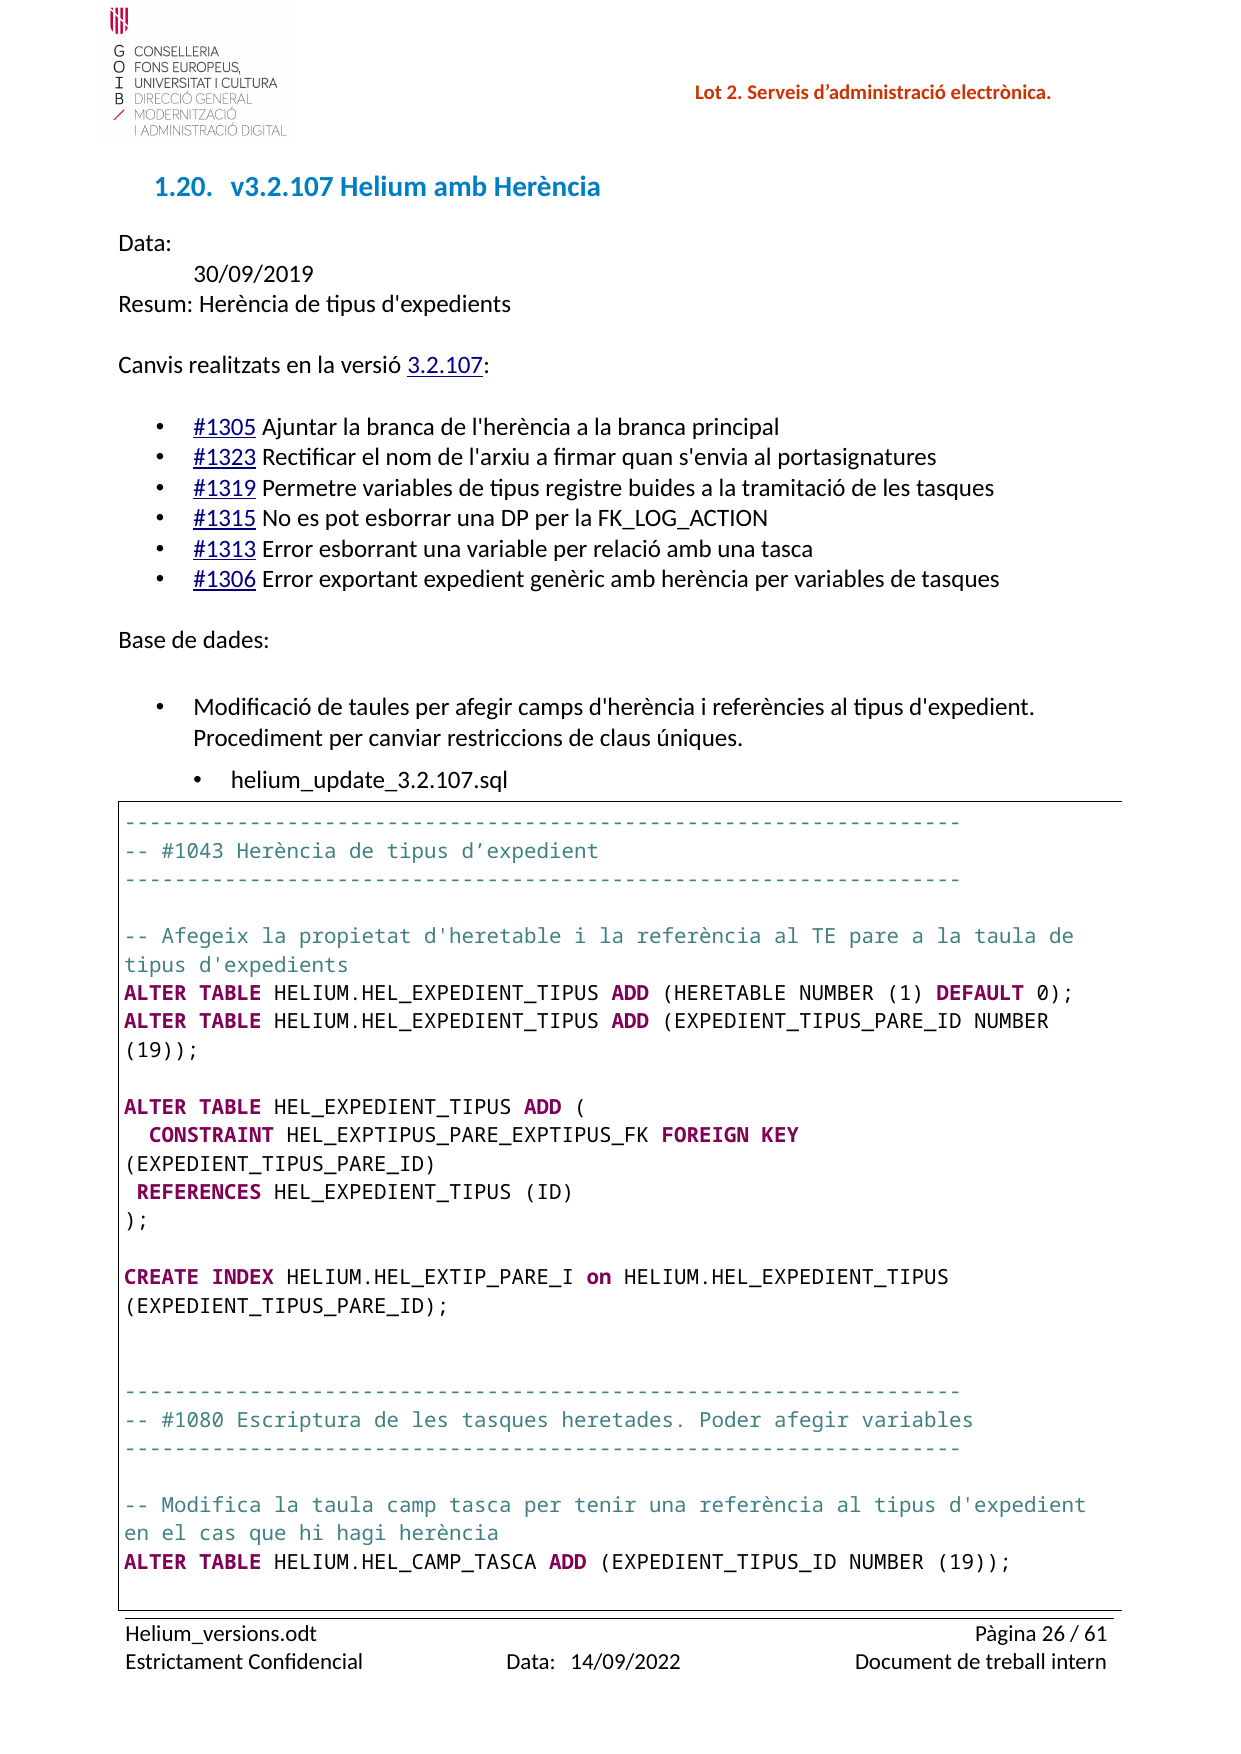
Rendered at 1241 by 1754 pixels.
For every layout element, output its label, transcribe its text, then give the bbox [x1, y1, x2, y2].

list #1323 Rectificar el nom de l'arxiu a firmar quan s'envia al portasignatures [156, 441, 1122, 472]
list #1315 No es pot esborrar una DP per la FK_LOG_ACTION [156, 502, 1122, 533]
list #1306 Error exportant expedient genèric amb herència per variables de tasques [156, 563, 1122, 594]
table_header ------------------------------------------------------------------- -- #1043 Herència de tipus d’expedient ------------------------------------------------------------------- -- Afegeix la propietat d'heretable i la referència al TE pare a la taula de tipus d'expedients ALTER TABLE HELIUM.HEL_EXPEDIENT_TIPUS ADD (HERETABLE NUMBER (1) DEFAULT 0); ALTER TABLE HELIUM.HEL_EXPEDIENT_TIPUS ADD (EXPEDIENT_TIPUS_PARE_ID NUMBER (19)); ALTER TABLE HEL_EXPEDIENT_TIPUS ADD ( CONSTRAINT HEL_EXPTIPUS_PARE_EXPTIPUS_FK FOREIGN KEY (EXPEDIENT_TIPUS_PARE_ID) REFERENCES HEL_EXPEDIENT_TIPUS (ID) ); CREATE INDEX HELIUM.HEL_EXTIP_PARE_I on HELIUM.HEL_EXPEDIENT_TIPUS (EXPEDIENT_TIPUS_PARE_ID); ------------------------------------------------------------------- -- #1080 Escriptura de les tasques heretades. Poder afegir variables ------------------------------------------------------------------- -- Modifica la taula camp tasca per tenir una referència al tipus d'expedient en el cas que hi hagi herència ALTER TABLE HELIUM.HEL_CAMP_TASCA ADD (EXPEDIENT_TIPUS_ID NUMBER (19)); [119, 802, 1122, 1609]
text Resum: Herència de tipus d'expedients [118, 289, 1122, 319]
list #1305 Ajuntar la branca de l'herència a la branca principal [156, 411, 1122, 441]
text Base de dades: [118, 624, 1122, 655]
text 30/09/2019 [118, 258, 1122, 289]
list helium_update_3.2.107.sql [193, 764, 1122, 795]
list #1313 Error esborrant una variable per relació amb una tasca [156, 533, 1122, 563]
subtitle v3.2.107 Helium amb Herència [153, 168, 1122, 204]
picture [100, 0, 297, 144]
list #1319 Permetre variables de tipus registre buides a la tramitació de les tasques [156, 472, 1122, 502]
text Canvis realitzats en la versió 3.2.107: [118, 350, 1122, 380]
list Modificació de taules per afegir camps d'herència i referències al tipus d'expedient. Procediment per canviar restriccions de claus úniques. [156, 691, 1122, 752]
text Data: [118, 228, 1122, 258]
